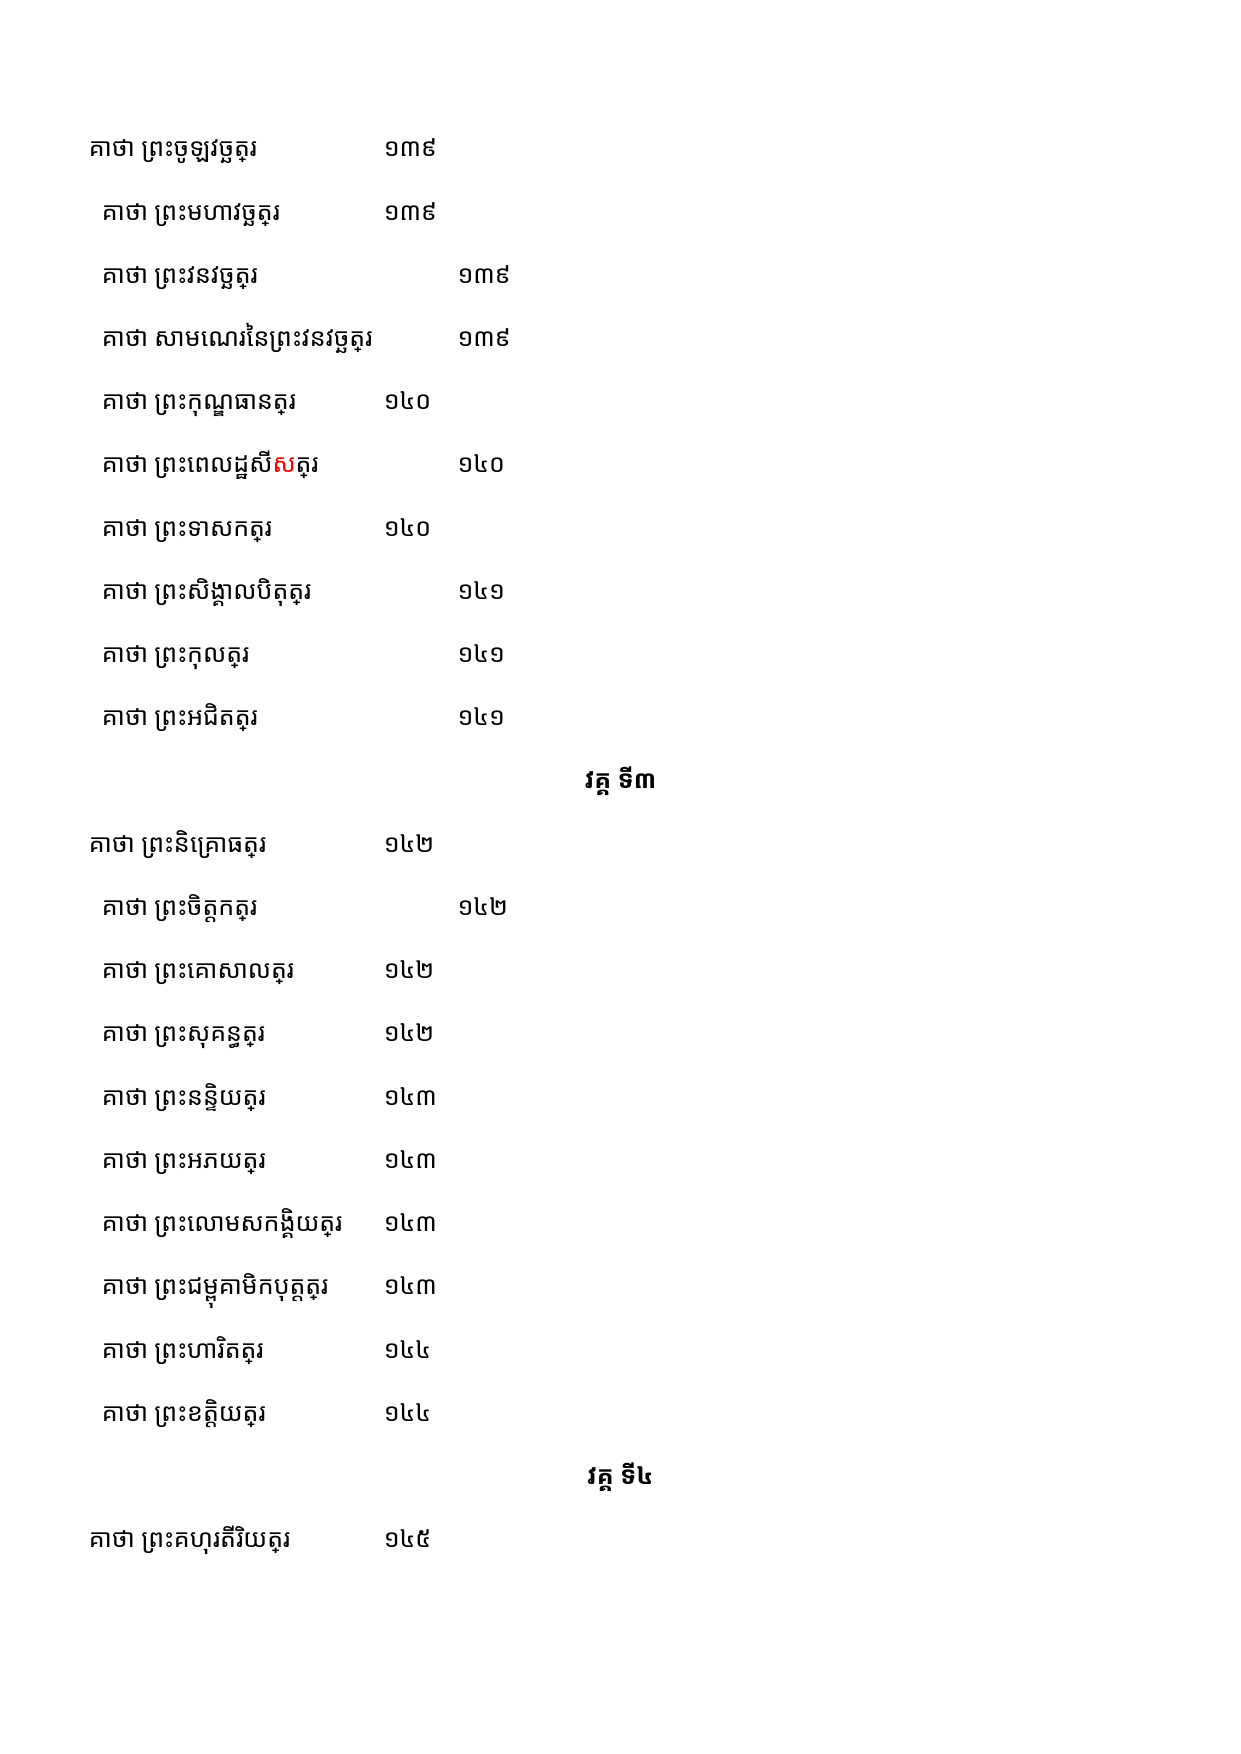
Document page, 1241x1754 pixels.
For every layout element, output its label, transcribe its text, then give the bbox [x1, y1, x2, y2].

text គាថា ព្រះហារិតត្ថេរ ១៤៤ [88, 1331, 1152, 1365]
text វគ្គ ទី៤ [88, 1458, 1152, 1492]
text គាថា សាមណេរនៃព្រះវនវច្ឆត្ថេរ ១៣៩ [88, 319, 1152, 354]
text គាថា ព្រះពេលដ្ឋសីសត្ថេរ ១៤០ [88, 446, 1152, 480]
text គាថា ព្រះមហាវច្ឆត្ថេរ ១៣៩ [88, 193, 1152, 227]
text គាថា ព្រះវនវច្ឆត្ថេរ ១៣៩ [88, 256, 1152, 290]
text គាថា ព្រះទាសកត្ថេរ ១៤០ [88, 509, 1152, 543]
text គាថា ព្រះកុណ្ឌធានត្ថេរ ១៤០ [88, 383, 1152, 417]
text គាថា ព្រះចូឡវច្ឆត្ថេរ ១៣៩ [88, 130, 1152, 164]
text គាថា ព្រះនន្ទិយត្ថេរ ១៤៣ [88, 1078, 1152, 1112]
text គាថា ព្រះសិង្គាលបិតុត្ថេរ ១៤១ [88, 572, 1152, 607]
text គាថា ព្រះគោសាលត្ថេរ ១៤២ [88, 952, 1152, 986]
text វគ្គ ទី៣ [88, 762, 1152, 796]
text គាថា ព្រះអជិតត្ថេរ ១៤១ [88, 699, 1152, 733]
text គាថា ព្រះជម្ពុគាមិកបុត្តត្ថេរ ១៤៣ [88, 1268, 1152, 1302]
text គាថា ព្រះខត្តិយត្ថេរ ១៤៤ [88, 1394, 1152, 1428]
text គាថា ព្រះសុគន្ធត្ថេរ ១៤២ [88, 1015, 1152, 1049]
text គាថា ព្រះនិគ្រោធត្ថេរ ១៤២ [88, 825, 1152, 859]
text គាថា ព្រះគហុរតីរិយត្ថេរ ១៤៥ [88, 1521, 1152, 1555]
text គាថា ព្រះអភយត្ថេរ ១៤៣ [88, 1142, 1152, 1176]
text គាថា ព្រះលោមសកង្គិយត្ថេរ ១៤៣ [88, 1205, 1152, 1239]
text គាថា ព្រះកុលត្ថេរ ១៤១ [88, 636, 1152, 670]
text គាថា ព្រះចិត្តកត្ថេរ ១៤២ [88, 889, 1152, 923]
